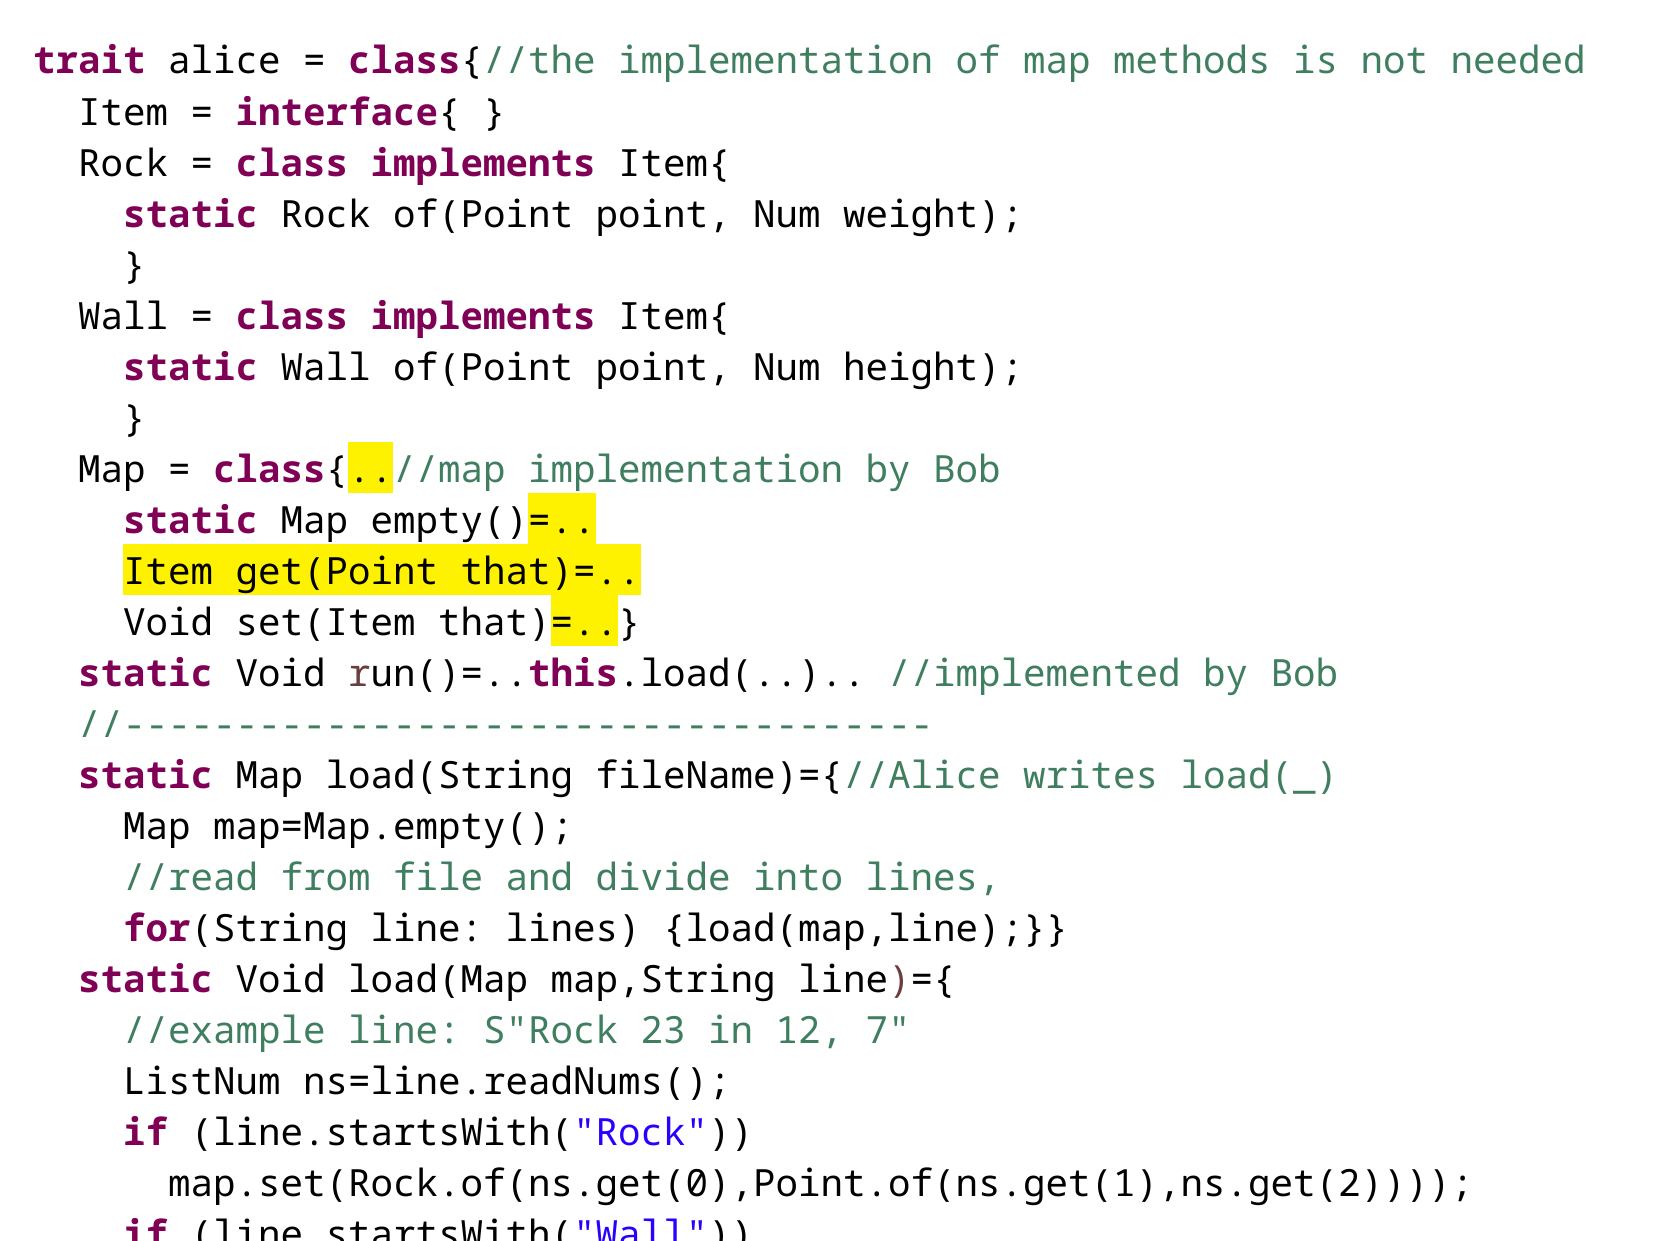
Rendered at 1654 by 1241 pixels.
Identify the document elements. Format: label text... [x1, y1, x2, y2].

text_box trait alice = class{//the implementation of map methods is not needed Item = interface{ } Rock = class implements Item{ static Rock of(Point point, Num weight); } Wall = class implements Item{ static Wall of(Point point, Num height); } Map = class{..//map implementation by Bob static Map empty()=.. Item get(Point that)=.. Void set(Item that)=..} static Void run()=..this.load(..).. //implemented by Bob //------------------------------------ static Map load(String fileName)={//Alice writes load(_) Map map=Map.empty(); //read from file and divide into lines, for(String line: lines) {load(map,line);}} static Void load(Map map,String line)={ //example line: S"Rock 23 in 12, 7" ListNum ns=line.readNums(); if (line.startsWith("Rock")) map.set(Rock.of(ns.get(0),Point.of(ns.get(1),ns.get(2)))); if (line.startsWith("Wall")) .. .. }} [18, 26, 1654, 1241]
